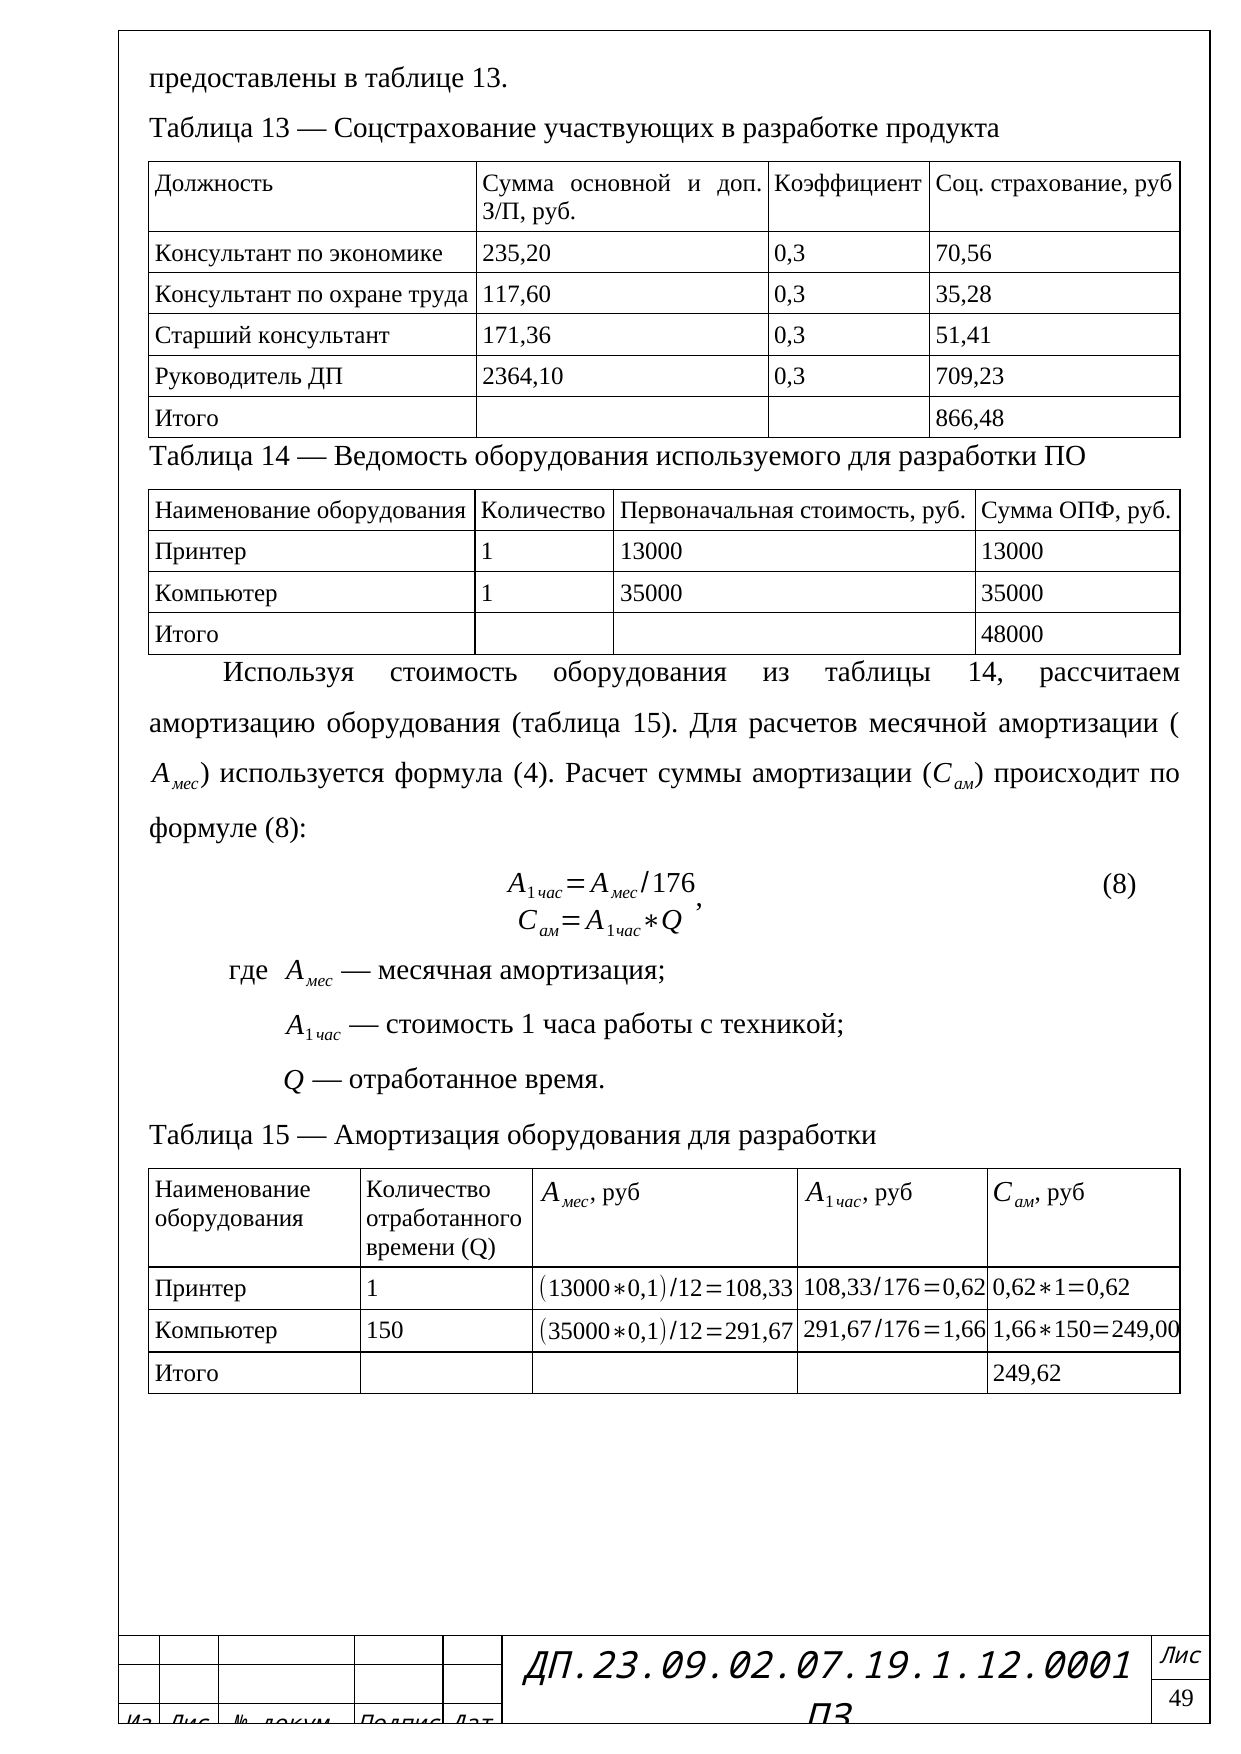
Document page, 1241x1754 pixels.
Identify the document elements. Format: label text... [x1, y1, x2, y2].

text Таблица 15 — Амортизация оборудования для разработки [149, 1117, 1180, 1151]
table_cell Принтер [149, 531, 474, 571]
table_cell 70,56 [930, 232, 1179, 272]
table_header Первоначальная стоимость, руб. [614, 490, 975, 530]
table_cell Старший консультант [149, 314, 476, 354]
table_cell [533, 1310, 797, 1351]
table_cell Принтер [149, 1268, 360, 1309]
table_header , руб [988, 1169, 1179, 1266]
text Таблица 14 — Ведомость оборудования используемого для разработки ПО [149, 438, 1180, 472]
table_cell [798, 1353, 987, 1393]
table_cell Итого [149, 1353, 360, 1393]
table_cell 0,3 [769, 273, 929, 313]
table_cell 0,3 [769, 356, 929, 396]
text Таблица 13 — Соцстрахование участвующих в разработке продукта [149, 111, 1180, 144]
table_header Сумма основной и доп. З/П, руб. [477, 162, 768, 231]
table_header Наименование оборудования [149, 490, 474, 530]
table_cell 13000 [976, 531, 1179, 571]
table_cell [798, 1268, 987, 1309]
table_cell 249,62 [988, 1353, 1179, 1393]
table_cell 1 [476, 572, 613, 612]
table_cell 51,41 [930, 314, 1179, 354]
table_header , руб [798, 1169, 987, 1266]
table_cell 171,36 [477, 314, 768, 354]
table_cell [614, 613, 975, 653]
table_cell 48000 [976, 613, 1179, 653]
table_cell Итого [149, 613, 474, 653]
table_cell [477, 397, 768, 437]
table_header Количество [476, 490, 613, 530]
table_header Коэффициент [769, 162, 929, 231]
table_header (8) [1059, 860, 1180, 946]
table_cell [988, 1310, 1179, 1351]
text Используя стоимость оборудования из таблицы 14, рассчитаем амортизацию оборудования (таблица 15). Для расчетов месячной амортизации () используется формула (4). Расчет суммы амортизации () происходит по формуле (8): [149, 655, 1180, 843]
table_cell 0,3 [769, 314, 929, 354]
table_cell 35000 [976, 572, 1179, 612]
table_cell Консультант по экономике [149, 232, 476, 272]
table_cell 117,60 [477, 273, 768, 313]
table_cell 1 [361, 1268, 532, 1309]
table_header , руб [533, 1169, 797, 1266]
table_cell [533, 1268, 797, 1309]
table_header Должность [149, 162, 476, 231]
table_cell Компьютер [149, 572, 474, 612]
table_cell 35,28 [930, 273, 1179, 313]
table_cell Консультант по охране труда [149, 273, 476, 313]
table_cell [798, 1310, 987, 1351]
table_cell где [149, 946, 277, 1117]
table_cell 0,3 [769, 232, 929, 272]
table_header Соц. страхование, руб [930, 162, 1179, 231]
table_header Наименование оборудования [149, 1169, 360, 1266]
table_cell [533, 1353, 797, 1393]
table_cell 1 [476, 531, 613, 571]
table_cell [769, 397, 929, 437]
text предоставлены в таблице 13. [149, 60, 1180, 94]
table_cell 13000 [614, 531, 975, 571]
table_cell [988, 1268, 1179, 1309]
table_cell 35000 [614, 572, 975, 612]
table_cell [361, 1353, 532, 1393]
table_cell — месячная амортизация; — стоимость 1 часа работы с техникой; — отработанное время. [278, 946, 1180, 1117]
table_cell 2364,10 [477, 356, 768, 396]
table_cell Компьютер [149, 1310, 360, 1351]
table_header , [149, 860, 1059, 946]
table_cell Руководитель ДП [149, 356, 476, 396]
table_cell 709,23 [930, 356, 1179, 396]
table_cell 150 [361, 1310, 532, 1351]
table_header Количество отработанного времени (Q) [361, 1169, 532, 1266]
table_cell Итого [149, 397, 476, 437]
table_header Сумма ОПФ, руб. [976, 490, 1179, 530]
table_cell [476, 613, 613, 653]
table_cell 235,20 [477, 232, 768, 272]
table_cell 866,48 [930, 397, 1179, 437]
